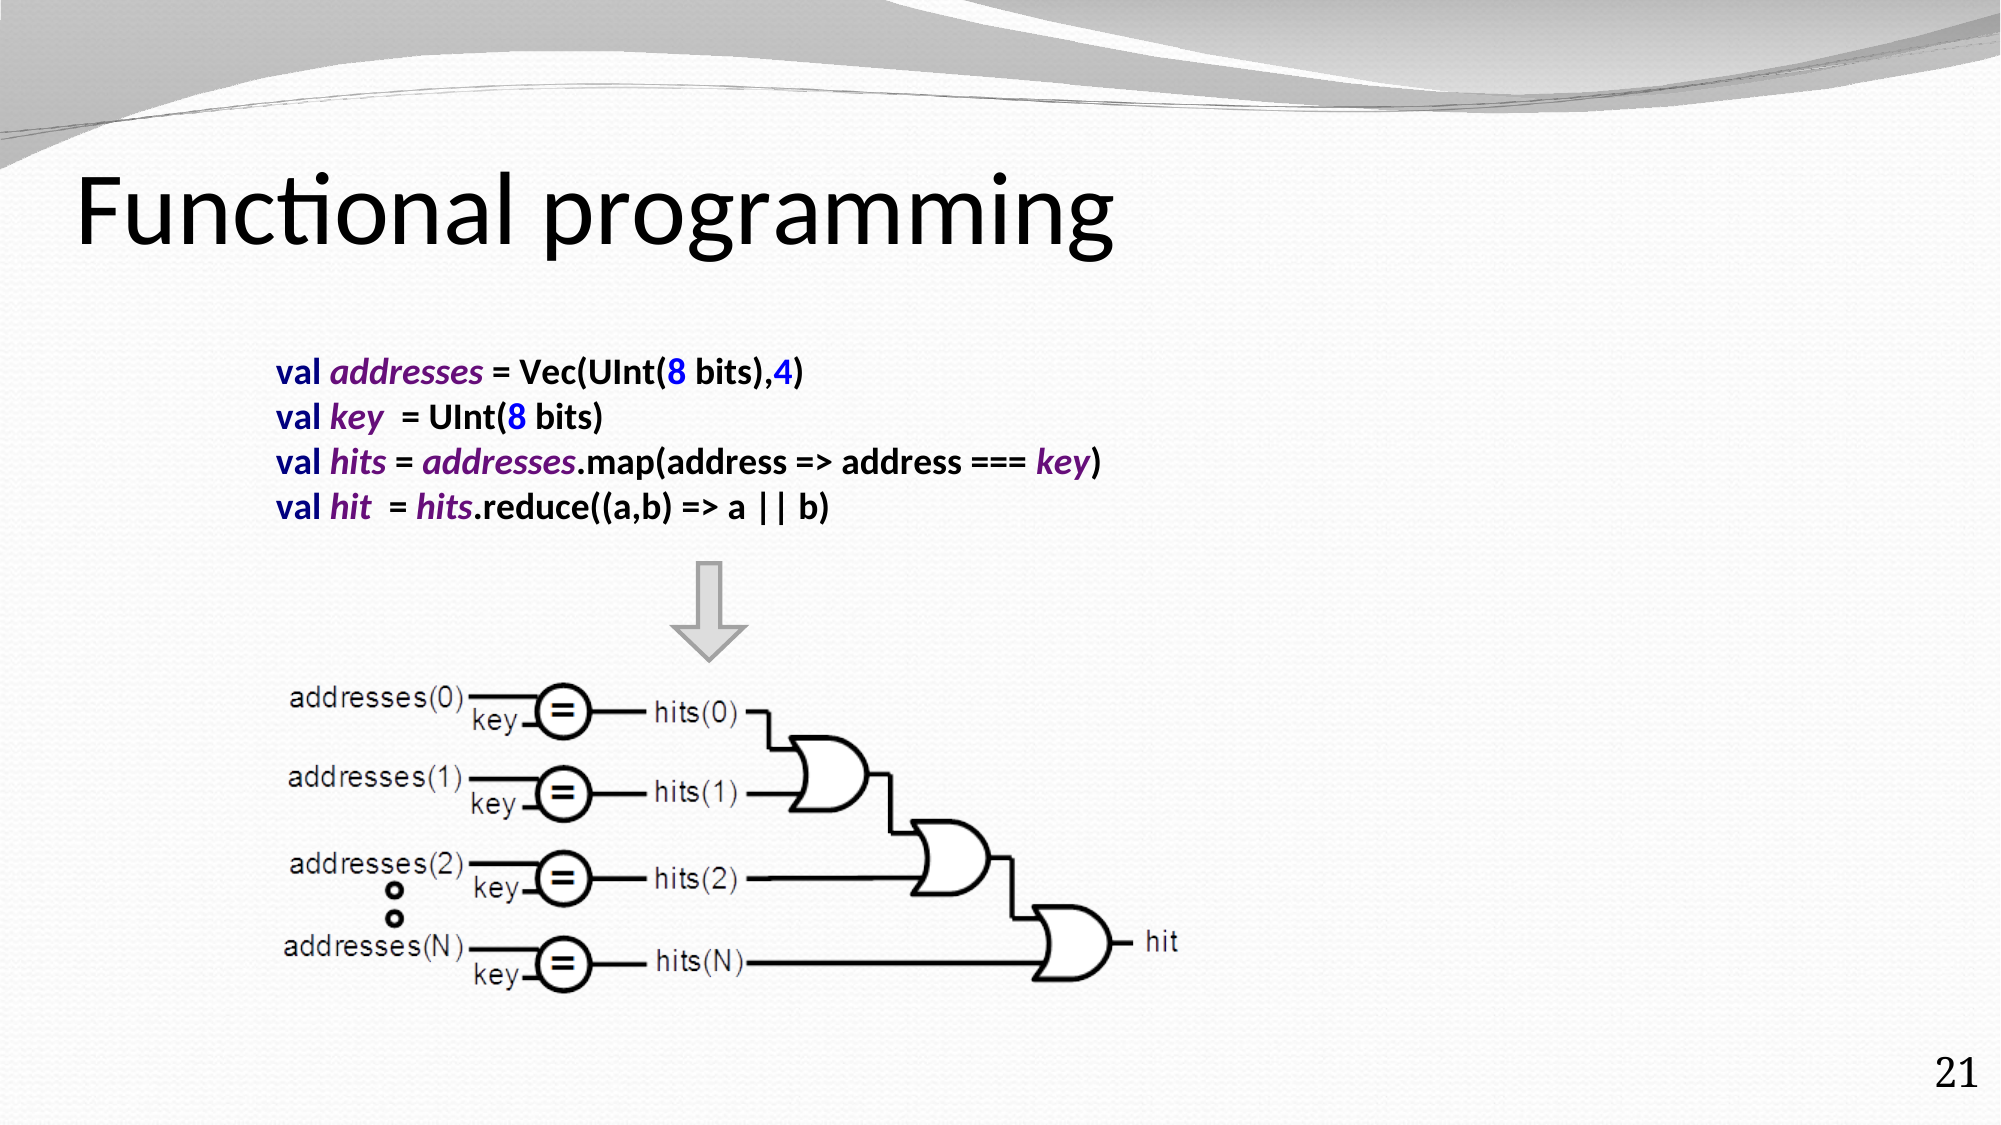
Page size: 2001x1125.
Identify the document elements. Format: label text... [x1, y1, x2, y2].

text_box [1813, 1042, 1981, 1103]
text_box val addresses = Vec(UInt(8 bits),4) val key = UInt(8 bits) val hits = addresses.map(address => address === key) val hit = hits.reduce((a,b) => a || b) [261, 338, 1126, 535]
picture [0, 0, 2001, 1125]
text_box [674, 563, 745, 661]
title Functional programming [75, 78, 1426, 266]
